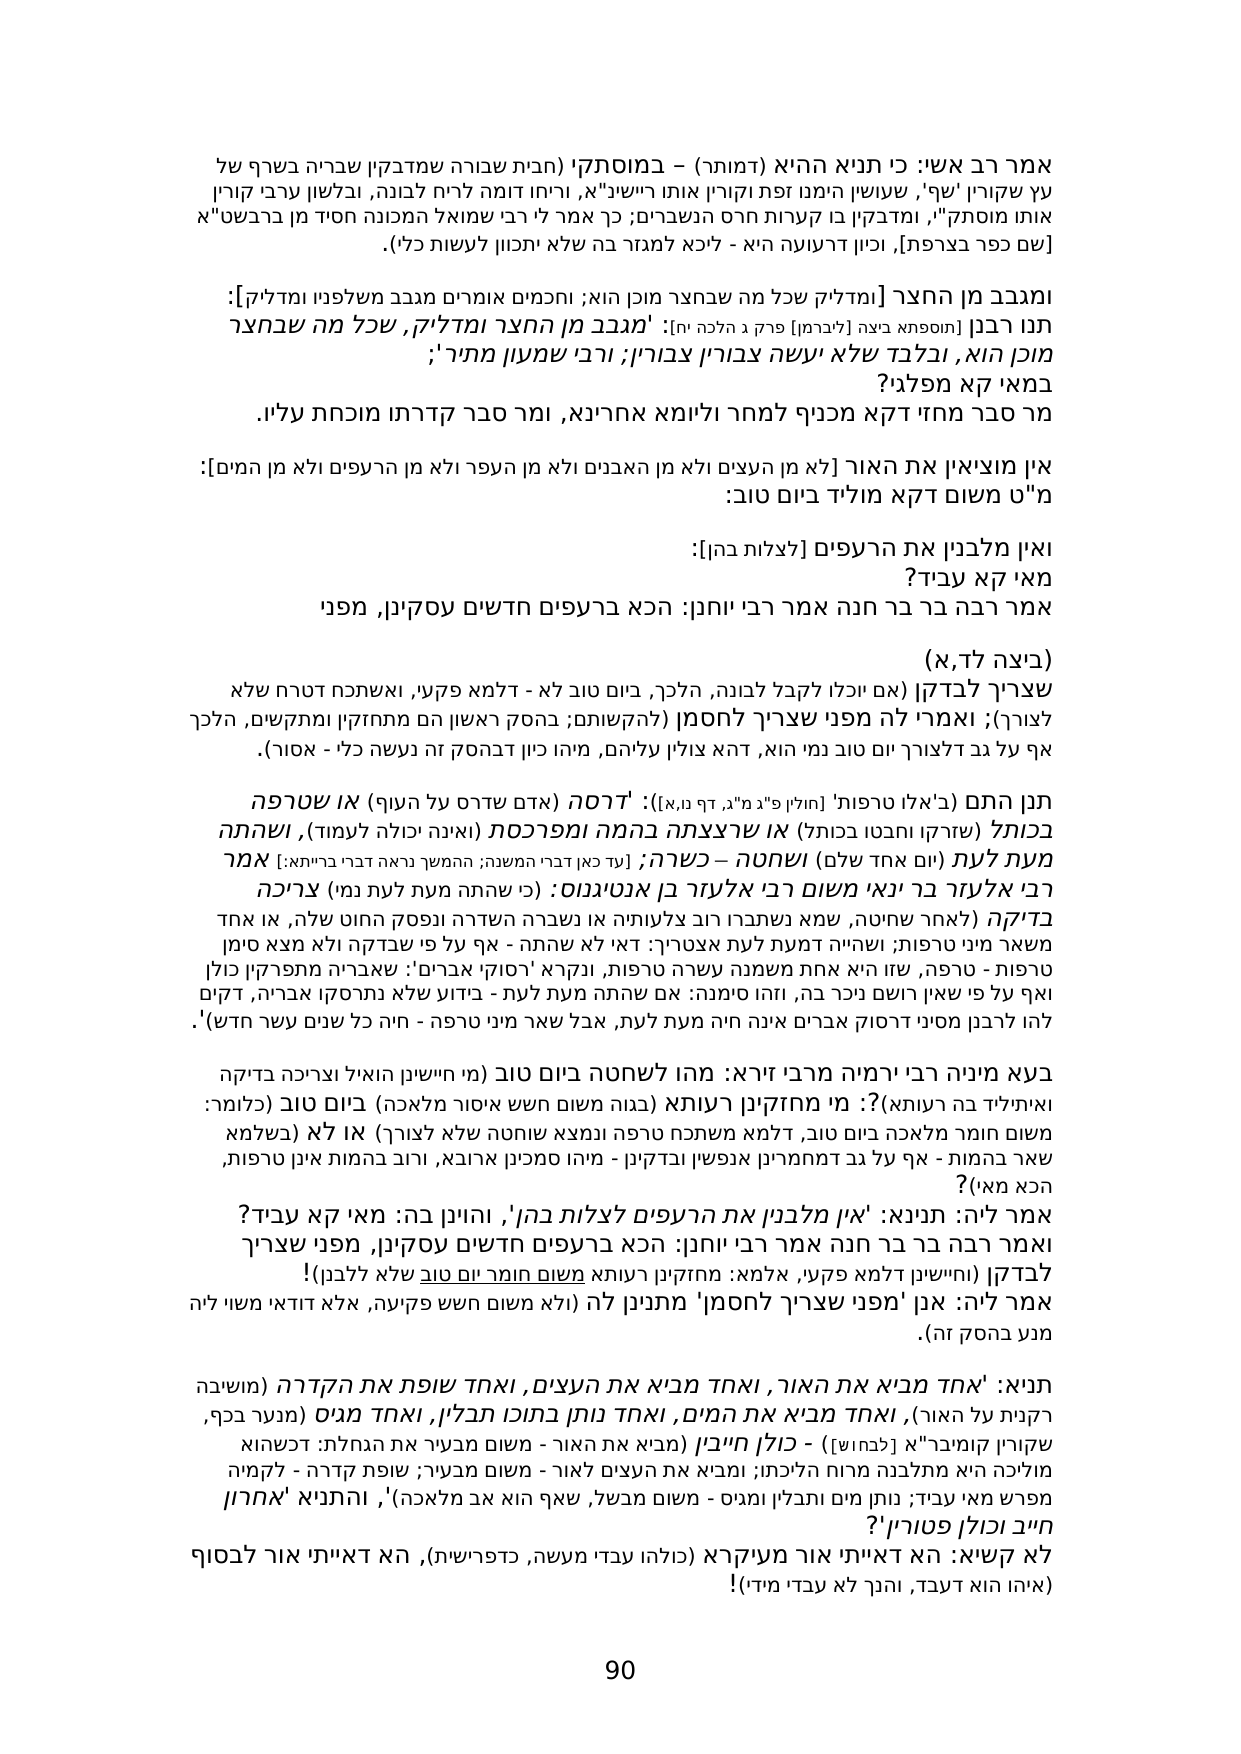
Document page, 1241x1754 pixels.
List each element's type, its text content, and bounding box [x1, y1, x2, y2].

text אין מוציאין את האור [לא מן העצים ולא מן האבנים ולא מן העפר ולא מן הרעפים ולא מן המים]: [187, 451, 1053, 480]
text אמר רב אשי: כי תניא ההיא (דמותר) – במוסתקי (חבית שבורה שמדבקין שבריה בשרף של עץ שקורין 'שף', שעושין הימנו זפת וקורין אותו ריישינ"א, וריחו דומה לריח לבונה, ובלשון ערבי קורין אותו מוסתק"י, ומדבקין בו קערות חרס הנשברים; כך אמר לי רבי שמואל המכונה חסיד מן ברבשט"א [שם כפר בצרפת], וכיון דרעועה היא - ליכא למגזר בה שלא יתכוון לעשות כלי). [187, 150, 1053, 257]
text (ביצה לד,א) [187, 645, 1053, 674]
text אמר רבה בר בר חנה אמר רבי יוחנן: הכא ברעפים חדשים עסקינן, מפני [187, 592, 1053, 621]
text אמר ליה: אנן 'מפני שצריך לחסמן' מתנינן לה (ולא משום חשש פקיעה, אלא דודאי משוי ליה מנע בהסק זה). [187, 1287, 1053, 1346]
text ואין מלבנין את הרעפים [לצלות בהן]: [187, 533, 1053, 563]
text מאי קא עביד? [187, 563, 1053, 592]
text אמר ליה: תנינא: 'אין מלבנין את הרעפים לצלות בהן', והוינן בה: מאי קא עביד? ואמר רבה בר בר חנה אמר רבי יוחנן: הכא ברעפים חדשים עסקינן, מפני שצריך לבדקן (וחיישינן דלמא פקעי, אלמא: מחזקינן רעותא משום חומר יום טוב שלא ללבנן)! [187, 1200, 1053, 1287]
text מ"ט משום דקא מוליד ביום טוב: [187, 480, 1053, 509]
text שצריך לבדקן (אם יוכלו לקבל לבונה, הלכך, ביום טוב לא - דלמא פקעי, ואשתכח דטרח שלא לצורך); ואמרי לה מפני שצריך לחסמן (להקשותם; בהסק ראשון הם מתחזקין ומתקשים, הלכך אף על גב דלצורך יום טוב נמי הוא, דהא צולין עליהם, מיהו כיון דבהסק זה נעשה כלי - אסור). [187, 674, 1053, 762]
text תניא: 'אחד מביא את האור, ואחד מביא את העצים, ואחד שופת את הקדרה (מושיבה רקנית על האור), ואחד מביא את המים, ואחד נותן בתוכו תבלין, ואחד מגיס (מנער בכף, שקורין קומיבר"א [לבחוש]) - כולן חייבין (מביא את האור - משום מבעיר את הגחלת: דכשהוא מוליכה היא מתלבנה מרוח הליכתו; ומביא את העצים לאור - משום מבעיר; שופת קדרה - לקמיה מפרש מאי עביד; נותן מים ותבלין ומגיס - משום מבשל, שאף הוא אב מלאכה)', והתניא 'אחרון חייב וכולן פטורין'? [187, 1370, 1053, 1541]
text מר סבר מחזי דקא מכניף למחר וליומא אחרינא, ומר סבר קדרתו מוכחת עליו. [187, 398, 1053, 427]
text במאי קא מפלגי? [187, 369, 1053, 398]
text בעא מיניה רבי ירמיה מרבי זירא: מהו לשחטה ביום טוב (מי חיישינן הואיל וצריכה בדיקה ואיתיליד בה רעותא)?: מי מחזקינן רעותא (בגוה משום חשש איסור מלאכה) ביום טוב (כלומר: משום חומר מלאכה ביום טוב, דלמא משתכח טרפה ונמצא שוחטה שלא לצורך) או לא (בשלמא שאר בהמות - אף על גב דמחמרינן אנפשין ובדקינן - מיהו סמכינן ארובא, ורוב בהמות אינן טרפות, הכא מאי)? [187, 1058, 1053, 1200]
text תנן התם (ב'אלו טרפות' [חולין פ"ג מ"ג, דף נו,א]): 'דרסה (אדם שדרס על העוף) או שטרפה בכותל (שזרקו וחבטו בכותל) או שרצצתה בהמה ומפרכסת (ואינה יכולה לעמוד), ושהתה מעת לעת (יום אחד שלם) ושחטה – כשרה; [עד כאן דברי המשנה; ההמשך נראה דברי ברייתא:] אמר רבי אלעזר בר ינאי משום רבי אלעזר בן אנטיגנוס: (כי שהתה מעת לעת נמי) צריכה בדיקה (לאחר שחיטה, שמא נשתברו רוב צלעותיה או נשברה השדרה ונפסק החוט שלה, או אחד משאר מיני טרפות; ושהייה דמעת לעת אצטריך: דאי לא שהתה - אף על פי שבדקה ולא מצא סימן טרפות - טרפה, שזו היא אחת משמנה עשרה טרפות, ונקרא 'רסוקי אברים': שאבריה מתפרקין כולן ואף על פי שאין רושם ניכר בה, וזהו סימנה: אם שהתה מעת לעת - בידוע שלא נתרסקו אבריה, דקים להו לרבנן מסיני דרסוק אברים אינה חיה מעת לעת, אבל שאר מיני טרפה - חיה כל שנים עשר חדש)'. [187, 786, 1053, 1034]
text ומגבב מן החצר [ומדליק שכל מה שבחצר מוכן הוא; וחכמים אומרים מגבב משלפניו ומדליק]: [187, 281, 1053, 310]
text לא קשיא: הא דאייתי אור מעיקרא (כולהו עבדי מעשה, כדפרישית), הא דאייתי אור לבסוף (איהו הוא דעבד, והנך לא עבדי מידי)! [187, 1541, 1053, 1599]
text תנו רבנן [תוספתא ביצה [ליברמן] פרק ג הלכה יח]: 'מגבב מן החצר ומדליק, שכל מה שבחצר מוכן הוא, ובלבד שלא יעשה צבורין צבורין; ורבי שמעון מתיר'; [187, 310, 1053, 369]
